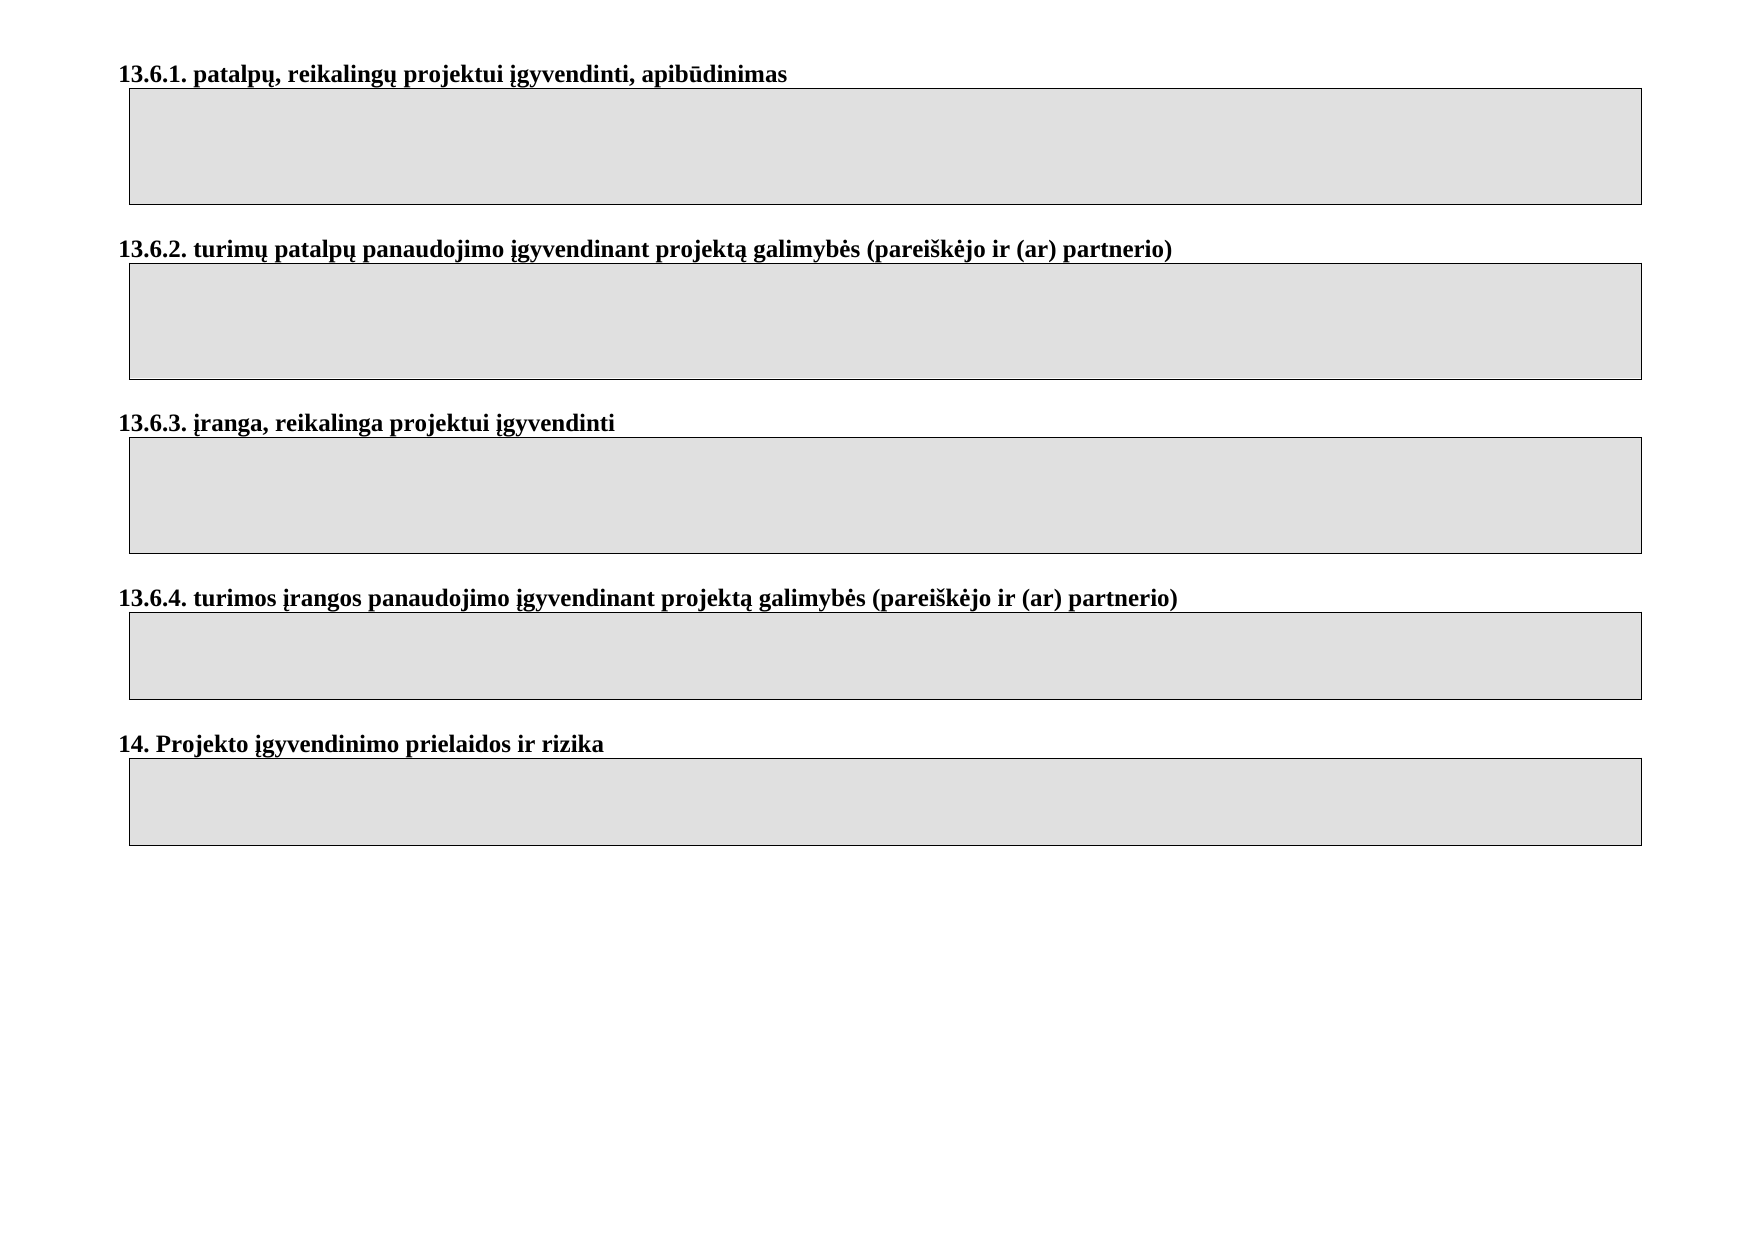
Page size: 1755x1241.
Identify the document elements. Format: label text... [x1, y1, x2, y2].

table_header [130, 613, 1641, 699]
text 13.6.1. patalpų, reikalingų projektui įgyvendinti, apibūdinimas [118, 59, 1636, 88]
text 13.6.2. turimų patalpų panaudojimo įgyvendinant projektą galimybės (pareiškėjo ir (ar) partnerio) [118, 234, 1636, 262]
text 13.6.4. turimos įrangos panaudojimo įgyvendinant projektą galimybės (pareiškėjo ir (ar) partnerio) [118, 583, 1636, 612]
text 13.6.3. įranga, reikalinga projektui įgyvendinti [118, 408, 1636, 437]
table_header [130, 264, 1641, 378]
table_header [130, 438, 1641, 553]
text 14. Projekto įgyvendinimo prielaidos ir rizika [118, 729, 1636, 757]
table_header [130, 89, 1641, 204]
table_header [130, 759, 1641, 845]
